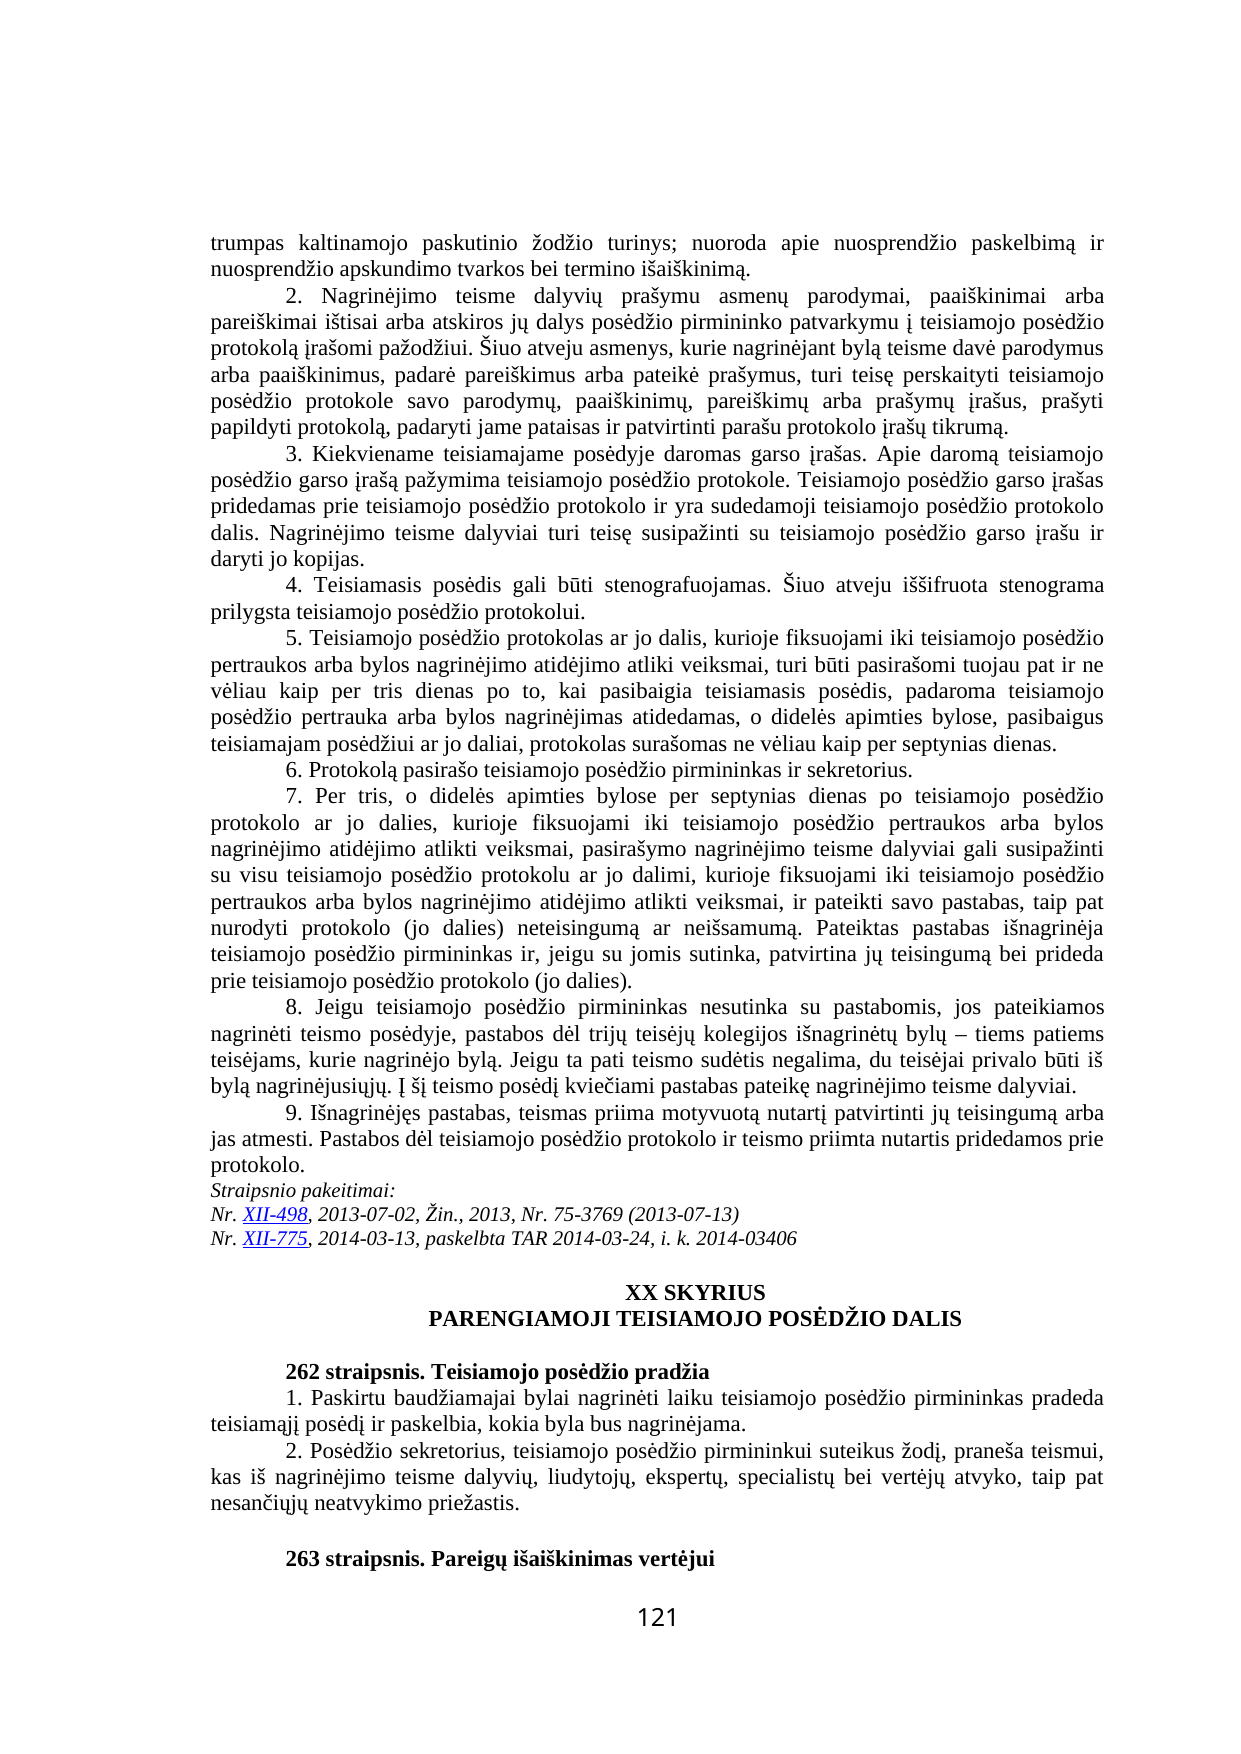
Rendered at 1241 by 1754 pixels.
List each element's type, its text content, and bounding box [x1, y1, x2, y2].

text Straipsnio pakeitimai: [210, 1178, 1105, 1202]
text 2. Posėdžio sekretorius, teisiamojo posėdžio pirmininkui suteikus žodį, praneša teismui, kas iš nagrinėjimo teisme dalyvių, liudytojų, ekspertų, specialistų bei vertėjų atvyko, taip pat nesančiųjų neatvykimo priežastis. [210, 1437, 1105, 1516]
text 1. Paskirtu baudžiamajai bylai nagrinėti laiku teisiamojo posėdžio pirmininkas pradeda teisiamąjį posėdį ir paskelbia, kokia byla bus nagrinėjama. [210, 1384, 1105, 1437]
text 2. Nagrinėjimo teisme dalyvių prašymu asmenų parodymai, paaiškinimai arba pareiškimai ištisai arba atskiros jų dalys posėdžio pirmininko patvarkymu į teisiamojo posėdžio protokolą įrašomi pažodžiui. Šiuo atveju asmenys, kurie nagrinėjant bylą teisme davė parodymus arba paaiškinimus, padarė pareiškimus arba pateikė prašymus, turi teisę perskaityti teisiamojo posėdžio protokole savo parodymų, paaiškinimų, pareiškimų arba prašymų įrašus, prašyti papildyti protokolą, padaryti jame pataisas ir patvirtinti parašu protokolo įrašų tikrumą. [210, 282, 1105, 440]
text 5. Teisiamojo posėdžio protokolas ar jo dalis, kurioje fiksuojami iki teisiamojo posėdžio pertraukos arba bylos nagrinėjimo atidėjimo atliki veiksmai, turi būti pasirašomi tuojau pat ir ne vėliau kaip per tris dienas po to, kai pasibaigia teisiamasis posėdis, padaroma teisiamojo posėdžio pertrauka arba bylos nagrinėjimas atidedamas, o didelės apimties bylose, pasibaigus teisiamajam posėdžiui ar jo daliai, protokolas surašomas ne vėliau kaip per septynias dienas. [210, 624, 1105, 756]
text Parengiamoji teisiamojo posėdžio dalis [210, 1305, 1105, 1331]
subtitle XX skyrius [210, 1279, 1105, 1305]
text 262 straipsnis. Teisiamojo posėdžio pradžia [210, 1358, 1105, 1384]
text 7. Per tris, o didelės apimties bylose per septynias dienas po teisiamojo posėdžio protokolo ar jo dalies, kurioje fiksuojami iki teisiamojo posėdžio pertraukos arba bylos nagrinėjimo atidėjimo atlikti veiksmai, pasirašymo nagrinėjimo teisme dalyviai gali susipažinti su visu teisiamojo posėdžio protokolu ar jo dalimi, kurioje fiksuojami iki teisiamojo posėdžio pertraukos arba bylos nagrinėjimo atidėjimo atlikti veiksmai, ir pateikti savo pastabas, taip pat nurodyti protokolo (jo dalies) neteisingumą ar neišsamumą. Pateiktas pastabas išnagrinėja teisiamojo posėdžio pirmininkas ir, jeigu su jomis sutinka, patvirtina jų teisingumą bei prideda prie teisiamojo posėdžio protokolo (jo dalies). [210, 782, 1105, 993]
text 263 straipsnis. Pareigų išaiškinimas vertėjui [210, 1544, 1105, 1571]
text 6. Protokolą pasirašo teisiamojo posėdžio pirmininkas ir sekretorius. [210, 756, 1105, 782]
text 9. Išnagrinėjęs pastabas, teismas priima motyvuotą nutartį patvirtinti jų teisingumą arba jas atmesti. Pastabos dėl teisiamojo posėdžio protokolo ir teismo priimta nutartis pridedamos prie protokolo. [210, 1099, 1105, 1178]
text Nr. XII-775, 2014-03-13, paskelbta TAR 2014-03-24, i. k. 2014-03406 [210, 1226, 1105, 1250]
text trumpas kaltinamojo paskutinio žodžio turinys; nuoroda apie nuosprendžio paskelbimą ir nuosprendžio apskundimo tvarkos bei termino išaiškinimą. [210, 229, 1105, 282]
text 4. Teisiamasis posėdis gali būti stenografuojamas. Šiuo atveju iššifruota stenograma prilygsta teisiamojo posėdžio protokolui. [210, 572, 1105, 624]
text 3. Kiekviename teisiamajame posėdyje daromas garso įrašas. Apie daromą teisiamojo posėdžio garso įrašą pažymima teisiamojo posėdžio protokole. Teisiamojo posėdžio garso įrašas pridedamas prie teisiamojo posėdžio protokolo ir yra sudedamoji teisiamojo posėdžio protokolo dalis. Nagrinėjimo teisme dalyviai turi teisę susipažinti su teisiamojo posėdžio garso įrašu ir daryti jo kopijas. [210, 440, 1105, 572]
text Nr. XII-498, 2013-07-02, Žin., 2013, Nr. 75-3769 (2013-07-13) [210, 1202, 1105, 1226]
text 8. Jeigu teisiamojo posėdžio pirmininkas nesutinka su pastabomis, jos pateikiamos nagrinėti teismo posėdyje, pastabos dėl trijų teisėjų kolegijos išnagrinėtų bylų – tiems patiems teisėjams, kurie nagrinėjo bylą. Jeigu ta pati teismo sudėtis negalima, du teisėjai privalo būti iš bylą nagrinėjusiųjų. Į šį teismo posėdį kviečiami pastabas pateikę nagrinėjimo teisme dalyviai. [210, 993, 1105, 1099]
